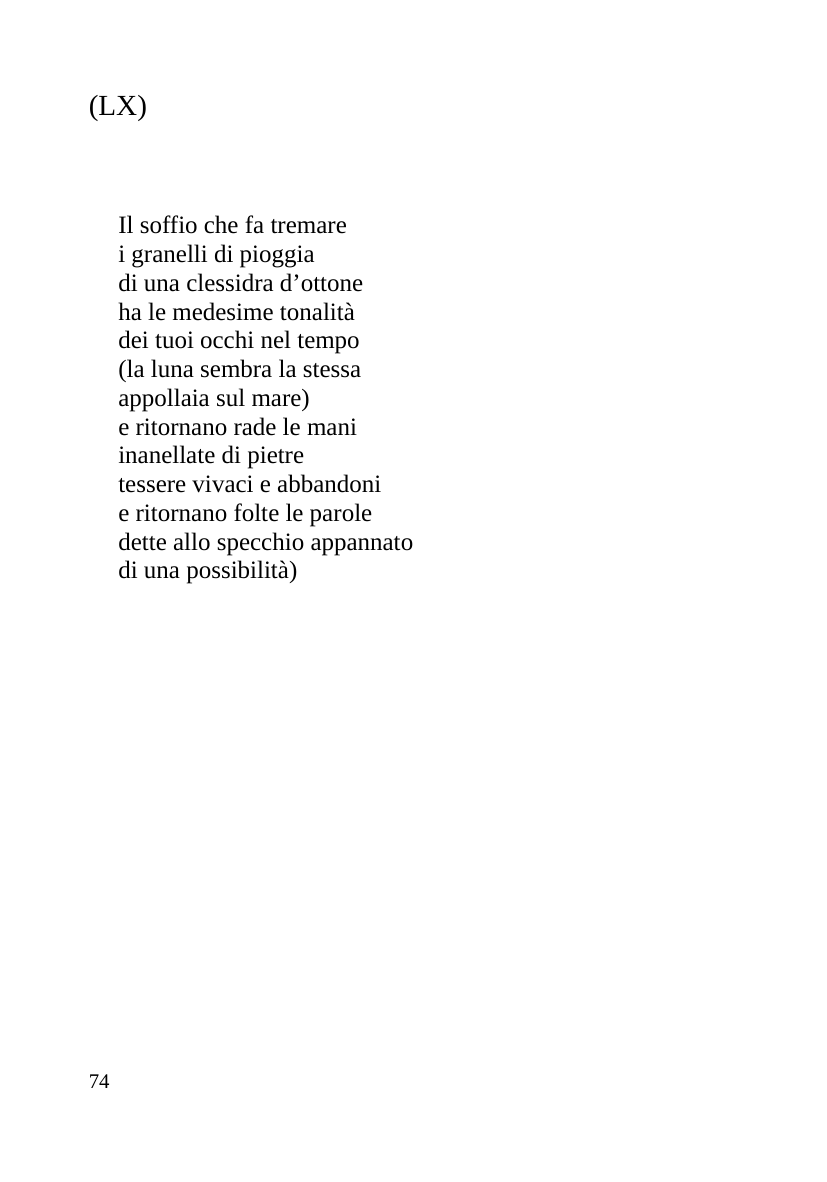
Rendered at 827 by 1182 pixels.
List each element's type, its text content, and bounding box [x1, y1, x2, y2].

text inanellate di pietre [118, 441, 738, 469]
text e ritornano folte le parole [118, 498, 738, 527]
text dette allo specchio appannato [118, 527, 738, 556]
text tessere vivaci e abbandoni [118, 469, 738, 498]
text (la luna sembra la stessa [118, 354, 738, 383]
text ha le medesime tonalità [118, 297, 738, 326]
text di una possibilità) [118, 556, 738, 584]
text appollaia sul mare) [118, 383, 738, 412]
text e ritornano rade le mani [118, 412, 738, 441]
text dei tuoi occhi nel tempo [118, 326, 738, 354]
text i granelli di pioggia [118, 239, 738, 268]
text Il soffio che fa tremare [118, 211, 738, 239]
subtitle (LX) [88, 88, 738, 122]
text di una clessidra d’ottone [118, 268, 738, 297]
